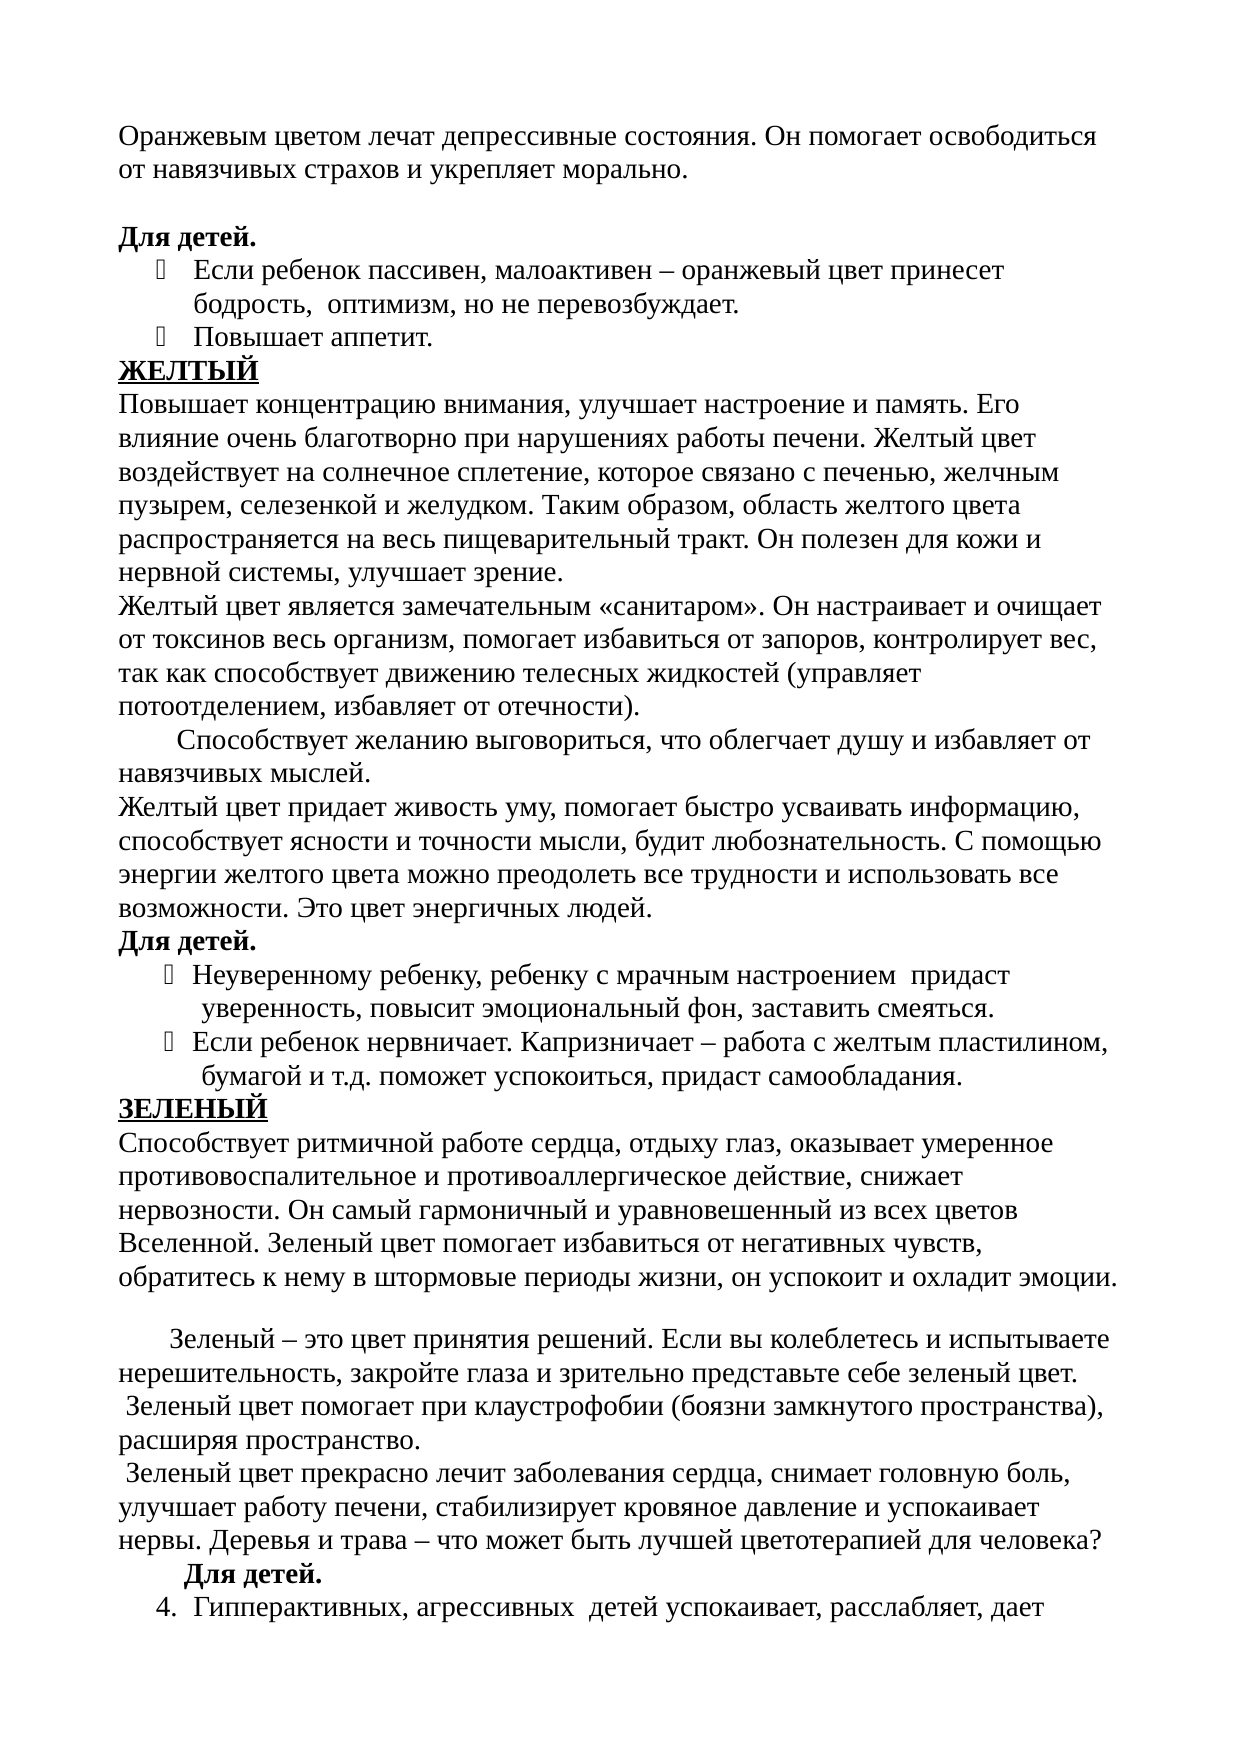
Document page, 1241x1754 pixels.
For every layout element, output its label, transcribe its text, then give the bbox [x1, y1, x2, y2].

text ЖЕЛТЫЙ [118, 353, 1122, 387]
list Повышает аппетит. [156, 319, 1122, 353]
text Желтый цвет придает живость уму, помогает быстро усваивать информацию, способствует ясности и точности мысли, будит любознательность. С помощью энергии желтого цвета можно преодолеть все трудности и использовать все возможности. Это цвет энергичных людей. [118, 789, 1122, 923]
list Гипперактивных, агрессивных детей успокаивает, расслабляет, дает [156, 1589, 1122, 1623]
list Если ребенок пассивен, малоактивен – оранжевый цвет принесет бодрость, оптимизм, но не перевозбуждает. [156, 252, 1122, 319]
text Желтый цвет является замечательным «санитаром». Он настраивает и очищает от токсинов весь организм, помогает избавиться от запоров, контролирует вес, так как способствует движению телесных жидкостей (управляет потоотделением, избавляет от отечности). Cпособствует желанию выговориться, что облегчает душу и избавляет от навязчивых мыслей. [118, 588, 1122, 789]
text Повышает концентрацию внимания, улучшает настроение и память. Его влияние очень благотворно при нарушениях работы печени. Желтый цвет воздействует на солнечное сплетение, которое связано с печенью, желчным пузырем, селезенкой и желудком. Таким образом, область желтого цвета распространяется на весь пищеварительный тракт. Он полезен для кожи и нервной системы, улучшает зрение. [118, 387, 1122, 588]
text Для детей. [118, 923, 1122, 957]
text ЗЕЛЕНЫЙ [118, 1091, 1122, 1125]
text Зеленый цвет помогает при клаустрофобии (боязни замкнутого пространства), расширяя пространство. [118, 1388, 1122, 1455]
list Неуверенному ребенку, ребенку с мрачным настроением придаст уверенность, повысит эмоциональный фон, заставить смеяться. [163, 957, 1122, 1024]
text Способствует ритмичной работе сердца, отдыху глаз, оказывает умеренное противовоспалительное и противоаллергическое действие, снижает нервозности. Он самый гармоничный и уравновешенный из всех цветов Вселенной. Зеленый цвет помогает избавиться от негативных чувств, обратитесь к нему в штормовые периоды жизни, он успокоит и охладит эмоции. Зеленый – это цвет принятия решений. Если вы колеблетесь и испытываете нерешительность, закройте глаза и зрительно представьте себе зеленый цвет. [118, 1125, 1122, 1388]
text Для детей. [118, 1556, 1122, 1589]
text Оранжевым цветом лечат депрессивные состояния. Он помогает освободиться от навязчивых страхов и укрепляет морально. [118, 118, 1122, 185]
list Если ребенок нервничает. Капризничает – работа с желтым пластилином, бумагой и т.д. поможет успокоиться, придаст самообладания. [163, 1024, 1122, 1091]
text Для детей. [118, 219, 1122, 252]
text Зеленый цвет прекрасно лечит заболевания сердца, снимает головную боль, улучшает работу печени, стабилизирует кровяное давление и успокаивает нервы. Деревья и трава – что может быть лучшей цветотерапией для человека? [118, 1455, 1122, 1556]
